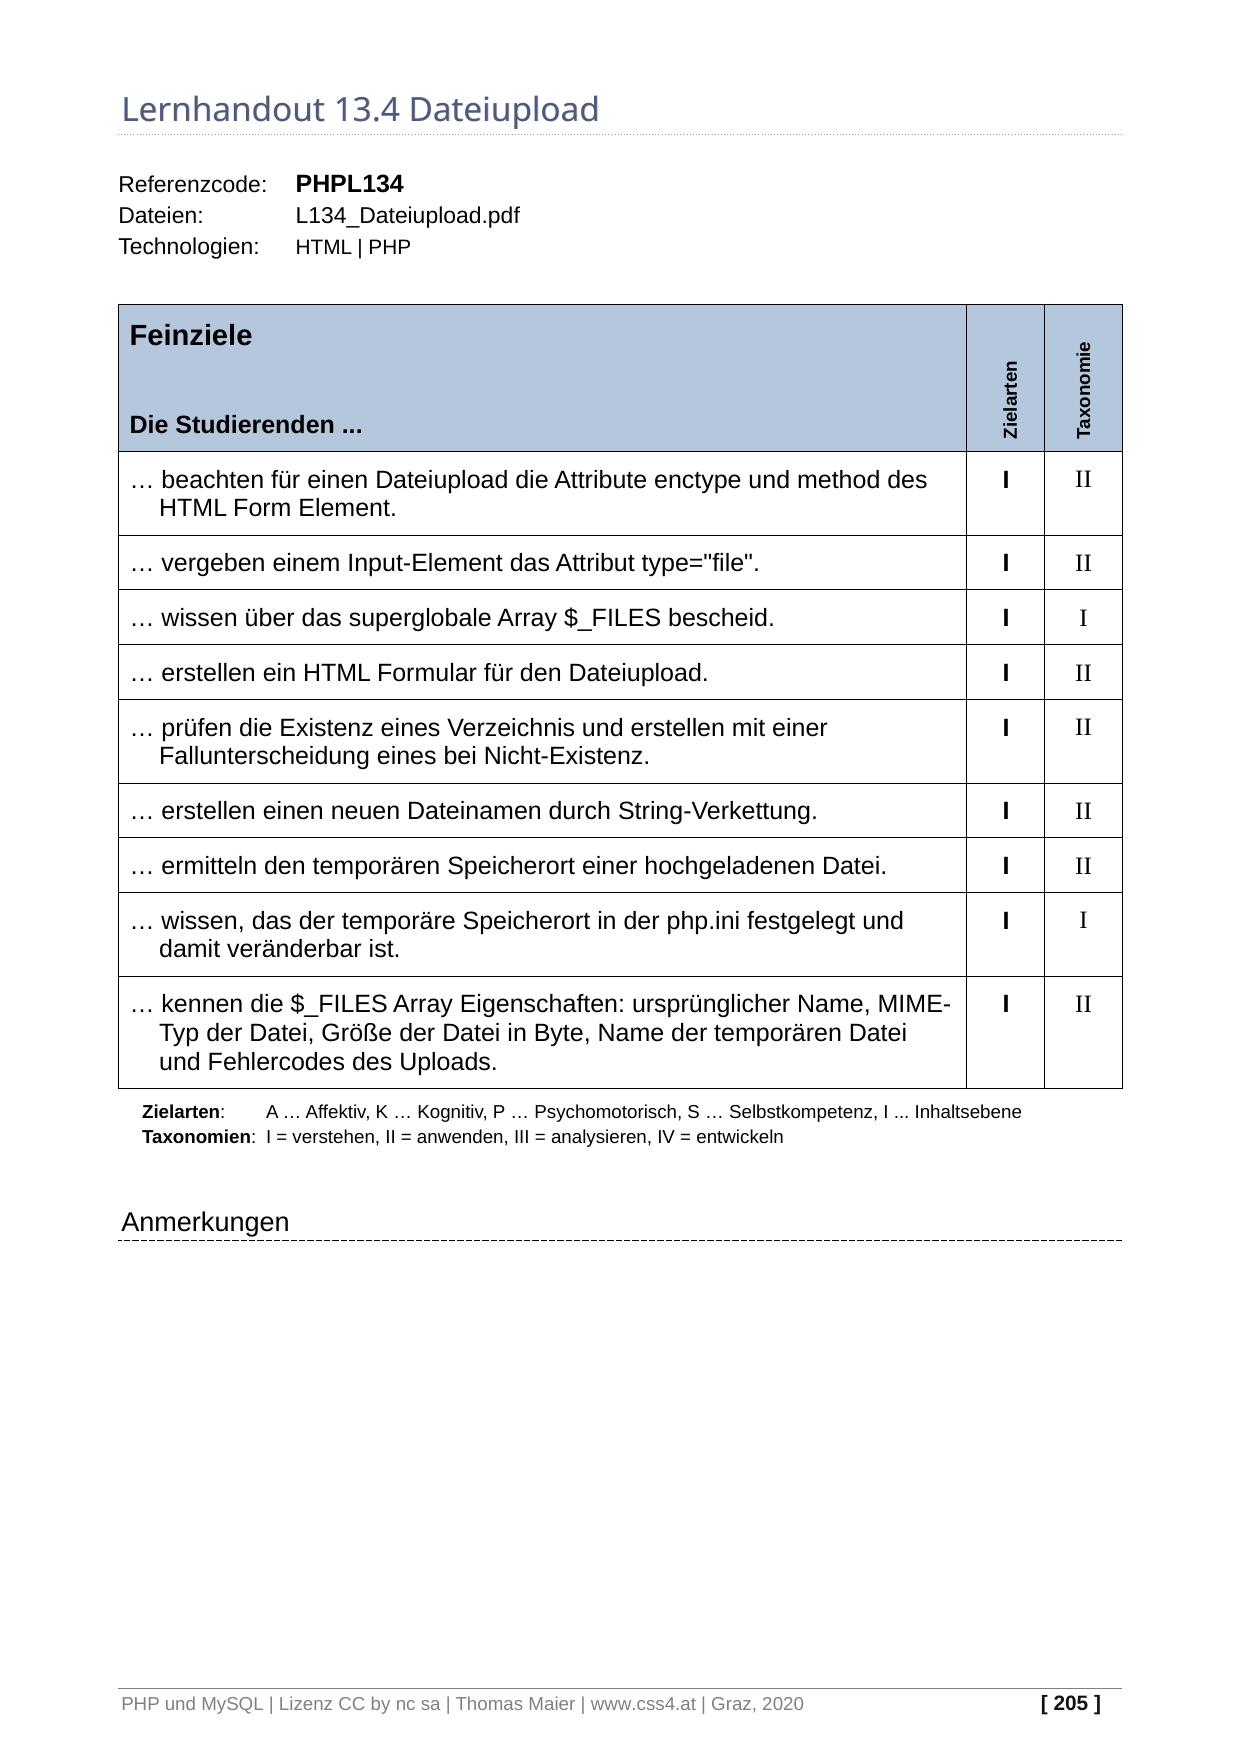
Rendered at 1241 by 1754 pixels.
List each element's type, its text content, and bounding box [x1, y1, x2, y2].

table_cell II [1045, 977, 1122, 1088]
table_cell II [1045, 536, 1122, 589]
table_cell … kennen die $_FILES Array Eigenschaften: ursprünglicher Name, MIME-Typ der Datei, Größe der Datei in Byte, Name der temporären Datei und Fehlercodes des Uploads. [119, 977, 966, 1088]
table_cell II [1045, 452, 1122, 534]
table_cell … prüfen die Existenz eines Verzeichnis und erstellen mit einer Fallunterscheidung eines bei Nicht-Existenz. [119, 700, 966, 782]
table_cell I [967, 645, 1044, 699]
table_cell I [967, 590, 1044, 644]
table_cell I [967, 700, 1044, 782]
table_cell … beachten für einen Dateiupload die Attribute enctype und method des HTML Form Element. [119, 452, 966, 534]
table_cell … wissen, das der temporäre Speicherort in der php.ini festgelegt und damit veränderbar ist. [119, 893, 966, 976]
table_cell I [967, 452, 1044, 534]
table_cell … ermitteln den temporären Speicherort einer hochgeladenen Datei. [119, 838, 966, 892]
table_cell I [967, 977, 1044, 1088]
table_cell II [1045, 784, 1122, 837]
text Anmerkungen [118, 1203, 1122, 1241]
text Dateien: L134_Dateiupload.pdf [118, 202, 1122, 229]
table_cell … wissen über das superglobale Array $_FILES bescheid. [119, 590, 966, 644]
table_cell … erstellen ein HTML Formular für den Dateiupload. [119, 645, 966, 699]
table_header Feinziele Die Studierenden ... [119, 305, 966, 451]
table_cell II [1045, 700, 1122, 782]
table_header Taxonomie [1045, 305, 1122, 451]
table_cell … vergeben einem Input-Element das Attribut type="file". [119, 536, 966, 589]
text Zielarten: A … Affektiv, K … Kognitiv, P … Psychomotorisch, S … Selbstkompetenz, I ... Inhaltsebene Taxonomien: I = verstehen, II = anwenden, III = analysieren, IV = entwickeln [142, 1101, 1122, 1147]
table_cell I [967, 536, 1044, 589]
table_header Zielarten [967, 305, 1044, 451]
table_cell II [1045, 645, 1122, 699]
table_cell I [1045, 893, 1122, 976]
table_cell I [967, 838, 1044, 892]
table_cell II [1045, 838, 1122, 892]
text Referenzcode: PHPL134 [118, 169, 1122, 198]
table_cell … erstellen einen neuen Dateinamen durch String-Verkettung. [119, 784, 966, 837]
subtitle Lernhandout 13.4 Dateiupload [118, 83, 1122, 134]
text Technologien: HTML | PHP [118, 233, 1122, 259]
table_cell I [1045, 590, 1122, 644]
table_cell I [967, 784, 1044, 837]
table_cell I [967, 893, 1044, 976]
